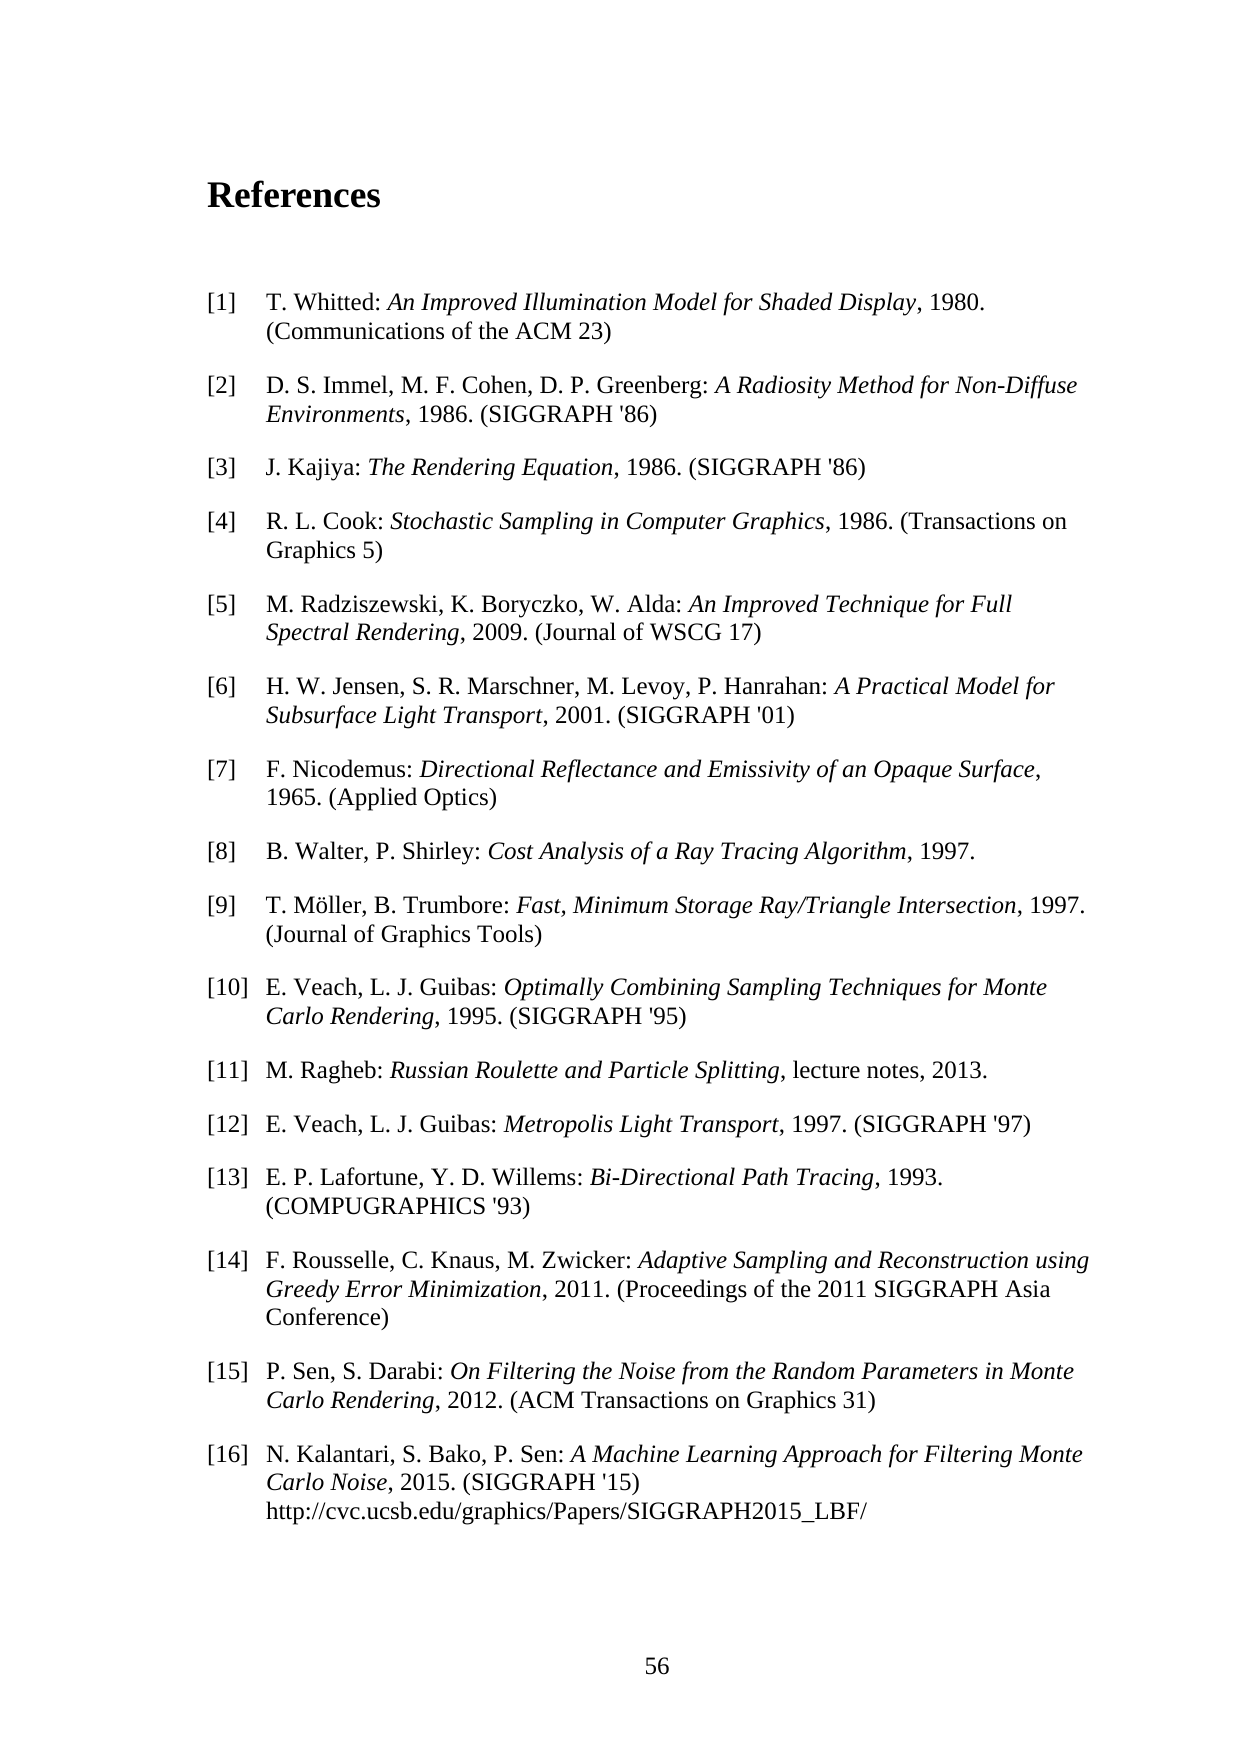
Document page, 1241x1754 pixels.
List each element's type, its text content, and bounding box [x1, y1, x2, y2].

list T. Whitted: An Improved Illumination Model for Shaded Display, 1980. (Communications of the ACM 23) [207, 287, 1092, 345]
list H. W. Jensen, S. R. Marschner, M. Levoy, P. Hanrahan: A Practical Model for Subsurface Light Transport, 2001. (SIGGRAPH '01) [207, 671, 1092, 729]
list E. Veach, L. J. Guibas: Optimally Combining Sampling Techniques for Monte Carlo Rendering, 1995. (SIGGRAPH '95) [207, 972, 1092, 1030]
text References [207, 173, 1092, 216]
list D. S. Immel, M. F. Cohen, D. P. Greenberg: A Radiosity Method for Non-Diffuse Environments, 1986. (SIGGRAPH '86) [207, 370, 1092, 427]
list M. Radziszewski, K. Boryczko, W. Alda: An Improved Technique for Full Spectral Rendering, 2009. (Journal of WSCG 17) [207, 589, 1092, 646]
list P. Sen, S. Darabi: On Filtering the Noise from the Random Parameters in Monte Carlo Rendering, 2012. (ACM Transactions on Graphics 31) [207, 1356, 1092, 1414]
list M. Ragheb: Russian Roulette and Particle Splitting, lecture notes, 2013. [207, 1055, 1092, 1084]
list R. L. Cook: Stochastic Sampling in Computer Graphics, 1986. (Transactions on Graphics 5) [207, 506, 1092, 564]
list F. Rousselle, C. Knaus, M. Zwicker: Adaptive Sampling and Reconstruction using Greedy Error Minimization, 2011. (Proceedings of the 2011 SIGGRAPH Asia Conference) [207, 1245, 1092, 1331]
list F. Nicodemus: Directional Reflectance and Emissivity of an Opaque Surface, 1965. (Applied Optics) [207, 754, 1092, 811]
list E. Veach, L. J. Guibas: Metropolis Light Transport, 1997. (SIGGRAPH '97) [207, 1109, 1092, 1137]
list T. Möller, B. Trumbore: Fast, Minimum Storage Ray/Triangle Intersection, 1997.(Journal of Graphics Tools) [207, 890, 1092, 947]
list E. P. Lafortune, Y. D. Willems: Bi-Directional Path Tracing, 1993. (COMPUGRAPHICS '93) [207, 1162, 1092, 1220]
list J. Kajiya: The Rendering Equation, 1986. (SIGGRAPH '86) [207, 452, 1092, 481]
list B. Walter, P. Shirley: Cost Analysis of a Ray Tracing Algorithm, 1997. [207, 836, 1092, 865]
list N. Kalantari, S. Bako, P. Sen: A Machine Learning Approach for Filtering Monte Carlo Noise, 2015. (SIGGRAPH '15) http://cvc.ucsb.edu/graphics/Papers/SIGGRAPH2015_LBF/ [207, 1439, 1092, 1525]
